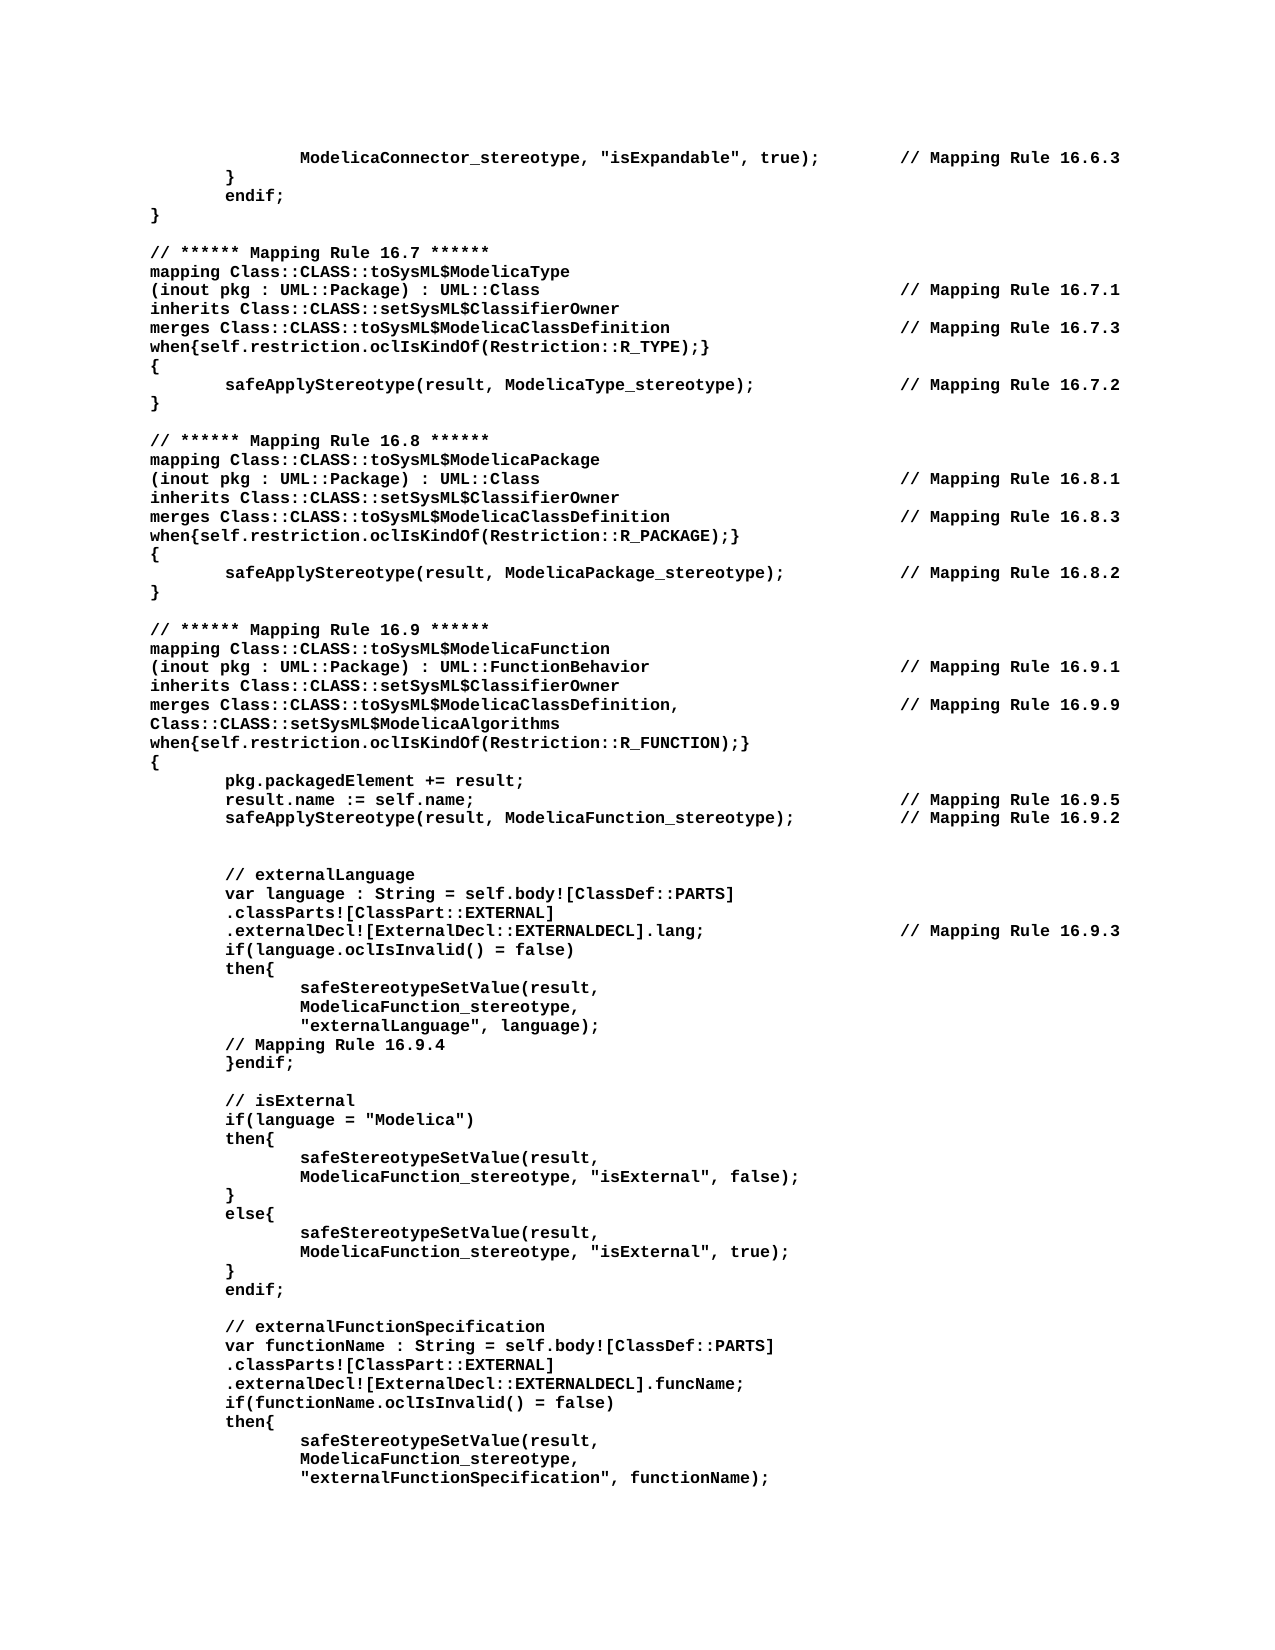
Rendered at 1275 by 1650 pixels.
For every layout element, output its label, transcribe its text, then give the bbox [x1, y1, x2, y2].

text // externalFunctionSpecification [150, 1319, 1125, 1338]
text merges Class::CLASS::toSysML$ModelicaClassDefinition, // Mapping Rule 16.9.9 [150, 697, 1125, 716]
text inherits Class::CLASS::setSysML$ClassifierOwner [150, 301, 1125, 320]
text safeStereotypeSetValue(result, [150, 1432, 1125, 1451]
text ModelicaConnector_stereotype, "isExpandable", true); // Mapping Rule 16.6.3 [150, 150, 1125, 169]
text (inout pkg : UML::Package) : UML::FunctionBehavior // Mapping Rule 16.9.1 [150, 659, 1125, 678]
text pkg.packagedElement += result; [150, 772, 1125, 791]
text ModelicaFunction_stereotype, "isExternal", true); [150, 1243, 1125, 1262]
text } [150, 395, 1125, 414]
text if(language.oclIsInvalid() = false) [150, 942, 1125, 961]
text }endif; [150, 1055, 1125, 1074]
text if(language = "Modelica") [150, 1112, 1125, 1130]
text .classParts![ClassPart::EXTERNAL] [150, 1357, 1125, 1376]
text .externalDecl![ExternalDecl::EXTERNALDECL].funcName; [150, 1376, 1125, 1394]
text } [150, 1262, 1125, 1281]
text var language : String = self.body![ClassDef::PARTS] [150, 885, 1125, 904]
text merges Class::CLASS::toSysML$ModelicaClassDefinition // Mapping Rule 16.8.3 [150, 508, 1125, 527]
text else{ [150, 1206, 1125, 1225]
text { [150, 357, 1125, 376]
text inherits Class::CLASS::setSysML$ClassifierOwner [150, 678, 1125, 697]
text // ****** Mapping Rule 16.9 ****** [150, 621, 1125, 640]
text safeStereotypeSetValue(result, [150, 979, 1125, 998]
text ModelicaFunction_stereotype, "isExternal", false); [150, 1168, 1125, 1187]
text result.name := self.name; // Mapping Rule 16.9.5 [150, 791, 1125, 810]
text "externalLanguage", language); // Mapping Rule 16.9.4 [150, 1017, 1125, 1055]
text .classParts![ClassPart::EXTERNAL] [150, 904, 1125, 923]
text var functionName : String = self.body![ClassDef::PARTS] [150, 1338, 1125, 1357]
text } [150, 584, 1125, 602]
text mapping Class::CLASS::toSysML$ModelicaPackage [150, 452, 1125, 471]
text then{ [150, 1413, 1125, 1432]
text "externalFunctionSpecification", functionName); [150, 1470, 1125, 1489]
text // ****** Mapping Rule 16.8 ****** [150, 433, 1125, 452]
text (inout pkg : UML::Package) : UML::Class // Mapping Rule 16.7.1 [150, 282, 1125, 301]
text merges Class::CLASS::toSysML$ModelicaClassDefinition // Mapping Rule 16.7.3 [150, 320, 1125, 338]
text } [150, 207, 1125, 225]
text (inout pkg : UML::Package) : UML::Class // Mapping Rule 16.8.1 [150, 471, 1125, 489]
text safeApplyStereotype(result, ModelicaFunction_stereotype); // Mapping Rule 16.9.2 [150, 810, 1125, 848]
text } [150, 1187, 1125, 1206]
text } [150, 169, 1125, 188]
text endif; [150, 1281, 1125, 1300]
text when{self.restriction.oclIsKindOf(Restriction::R_PACKAGE);} [150, 527, 1125, 546]
text // externalLanguage [150, 866, 1125, 885]
text ModelicaFunction_stereotype, [150, 998, 1125, 1017]
text safeApplyStereotype(result, ModelicaType_stereotype); // Mapping Rule 16.7.2 [150, 376, 1125, 395]
text then{ [150, 1130, 1125, 1149]
text mapping Class::CLASS::toSysML$ModelicaFunction [150, 640, 1125, 659]
text .externalDecl![ExternalDecl::EXTERNALDECL].lang; // Mapping Rule 16.9.3 [150, 923, 1125, 942]
text // ****** Mapping Rule 16.7 ****** [150, 244, 1125, 263]
text then{ [150, 961, 1125, 979]
text // isExternal [150, 1093, 1125, 1112]
text safeStereotypeSetValue(result, [150, 1225, 1125, 1243]
text endif; [150, 188, 1125, 207]
text when{self.restriction.oclIsKindOf(Restriction::R_FUNCTION);} [150, 734, 1125, 753]
text if(functionName.oclIsInvalid() = false) [150, 1394, 1125, 1413]
text inherits Class::CLASS::setSysML$ClassifierOwner [150, 489, 1125, 508]
text ModelicaFunction_stereotype, [150, 1451, 1125, 1470]
text when{self.restriction.oclIsKindOf(Restriction::R_TYPE);} [150, 338, 1125, 357]
text { [150, 753, 1125, 772]
text safeApplyStereotype(result, ModelicaPackage_stereotype); // Mapping Rule 16.8.2 [150, 565, 1125, 584]
text { [150, 546, 1125, 565]
text Class::CLASS::setSysML$ModelicaAlgorithms [150, 716, 1125, 734]
text safeStereotypeSetValue(result, [150, 1149, 1125, 1168]
text mapping Class::CLASS::toSysML$ModelicaType [150, 263, 1125, 282]
